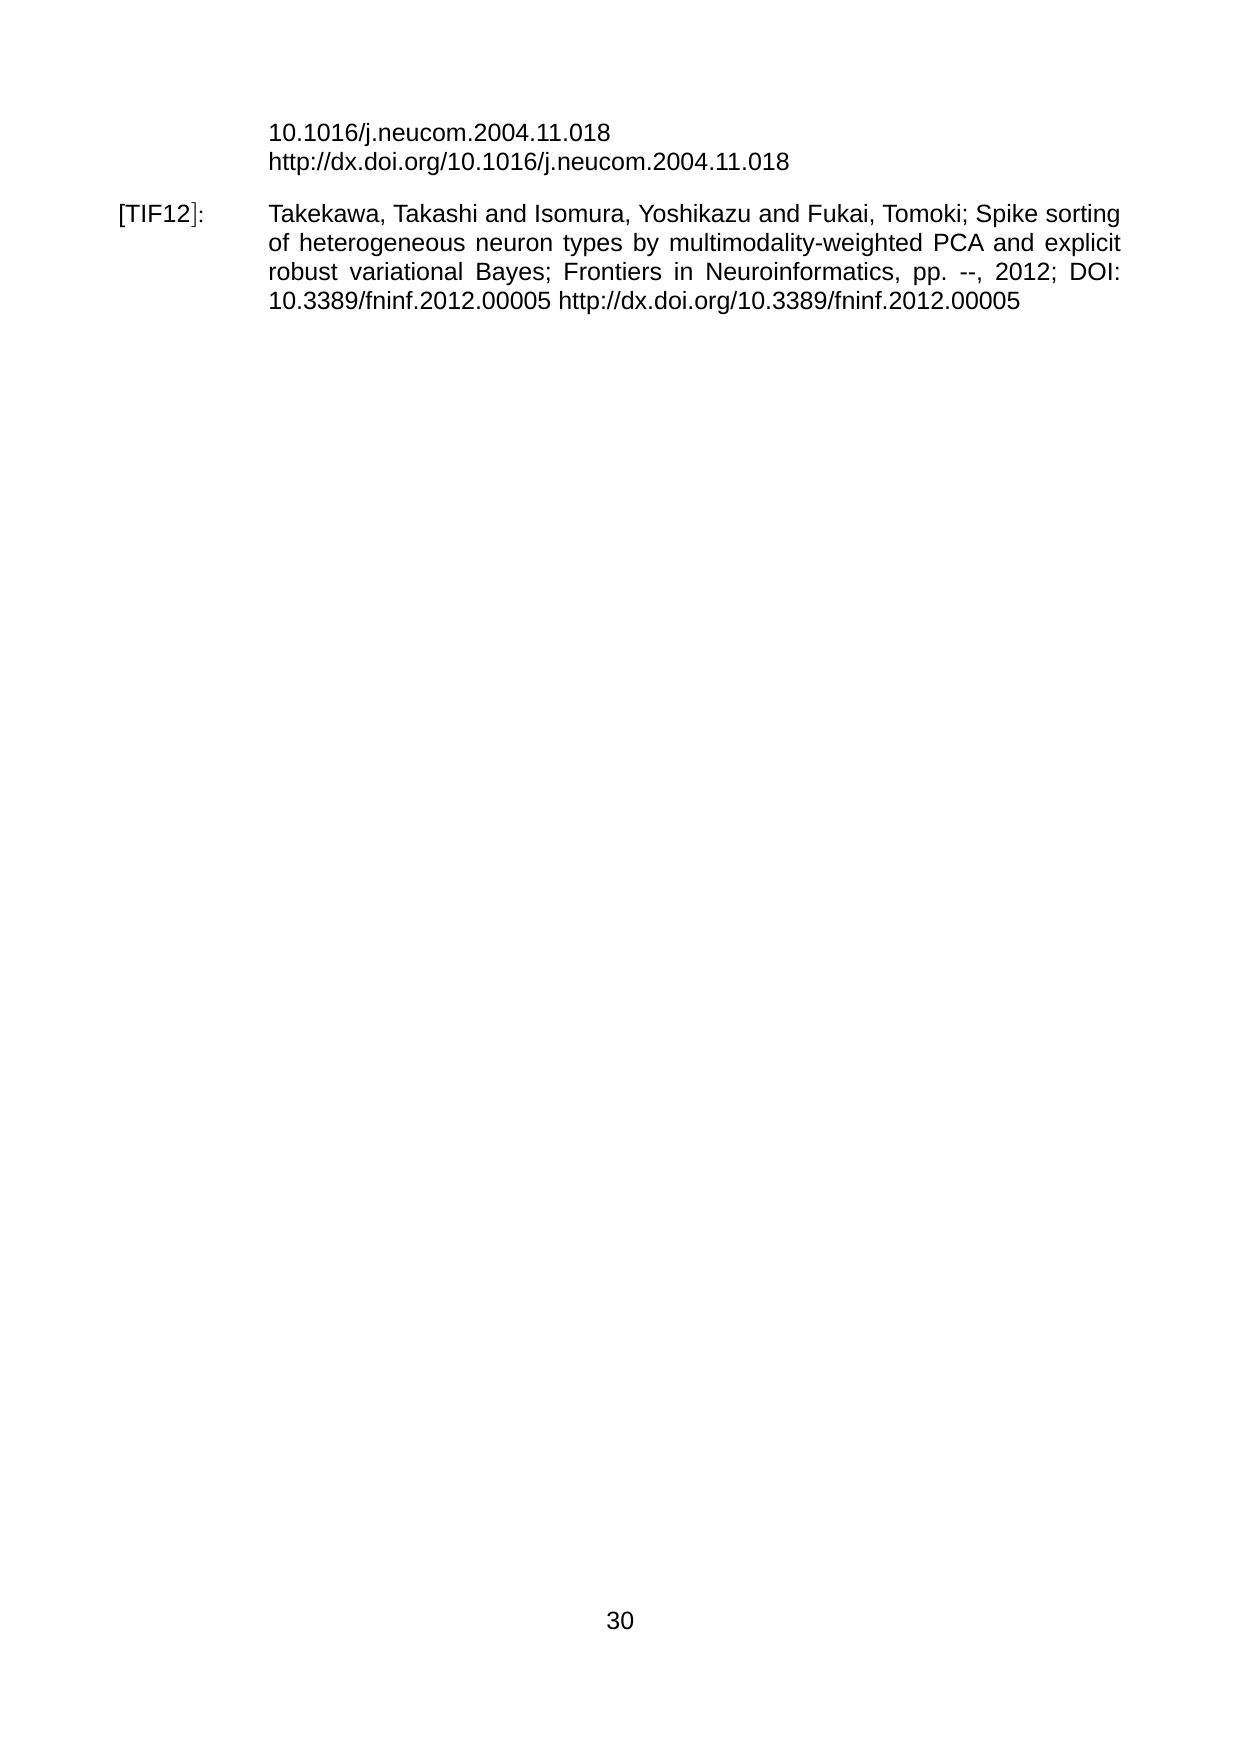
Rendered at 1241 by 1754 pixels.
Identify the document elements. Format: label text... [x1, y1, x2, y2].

text 10.1016/j.neucom.2004.11.018 http://dx.doi.org/10.1016/j.neucom.2004.11.018 [118, 118, 1122, 176]
text [TIF12]: Takekawa, Takashi and Isomura, Yoshikazu and Fukai, Tomoki; Spike sorting of heterogeneous neuron types by multimodality-weighted PCA and explicit robust variational Bayes; Frontiers in Neuroinformatics, pp. --, 2012; DOI: 10.3389/fninf.2012.00005 http://dx.doi.org/10.3389/fninf.2012.00005 [118, 199, 1122, 314]
